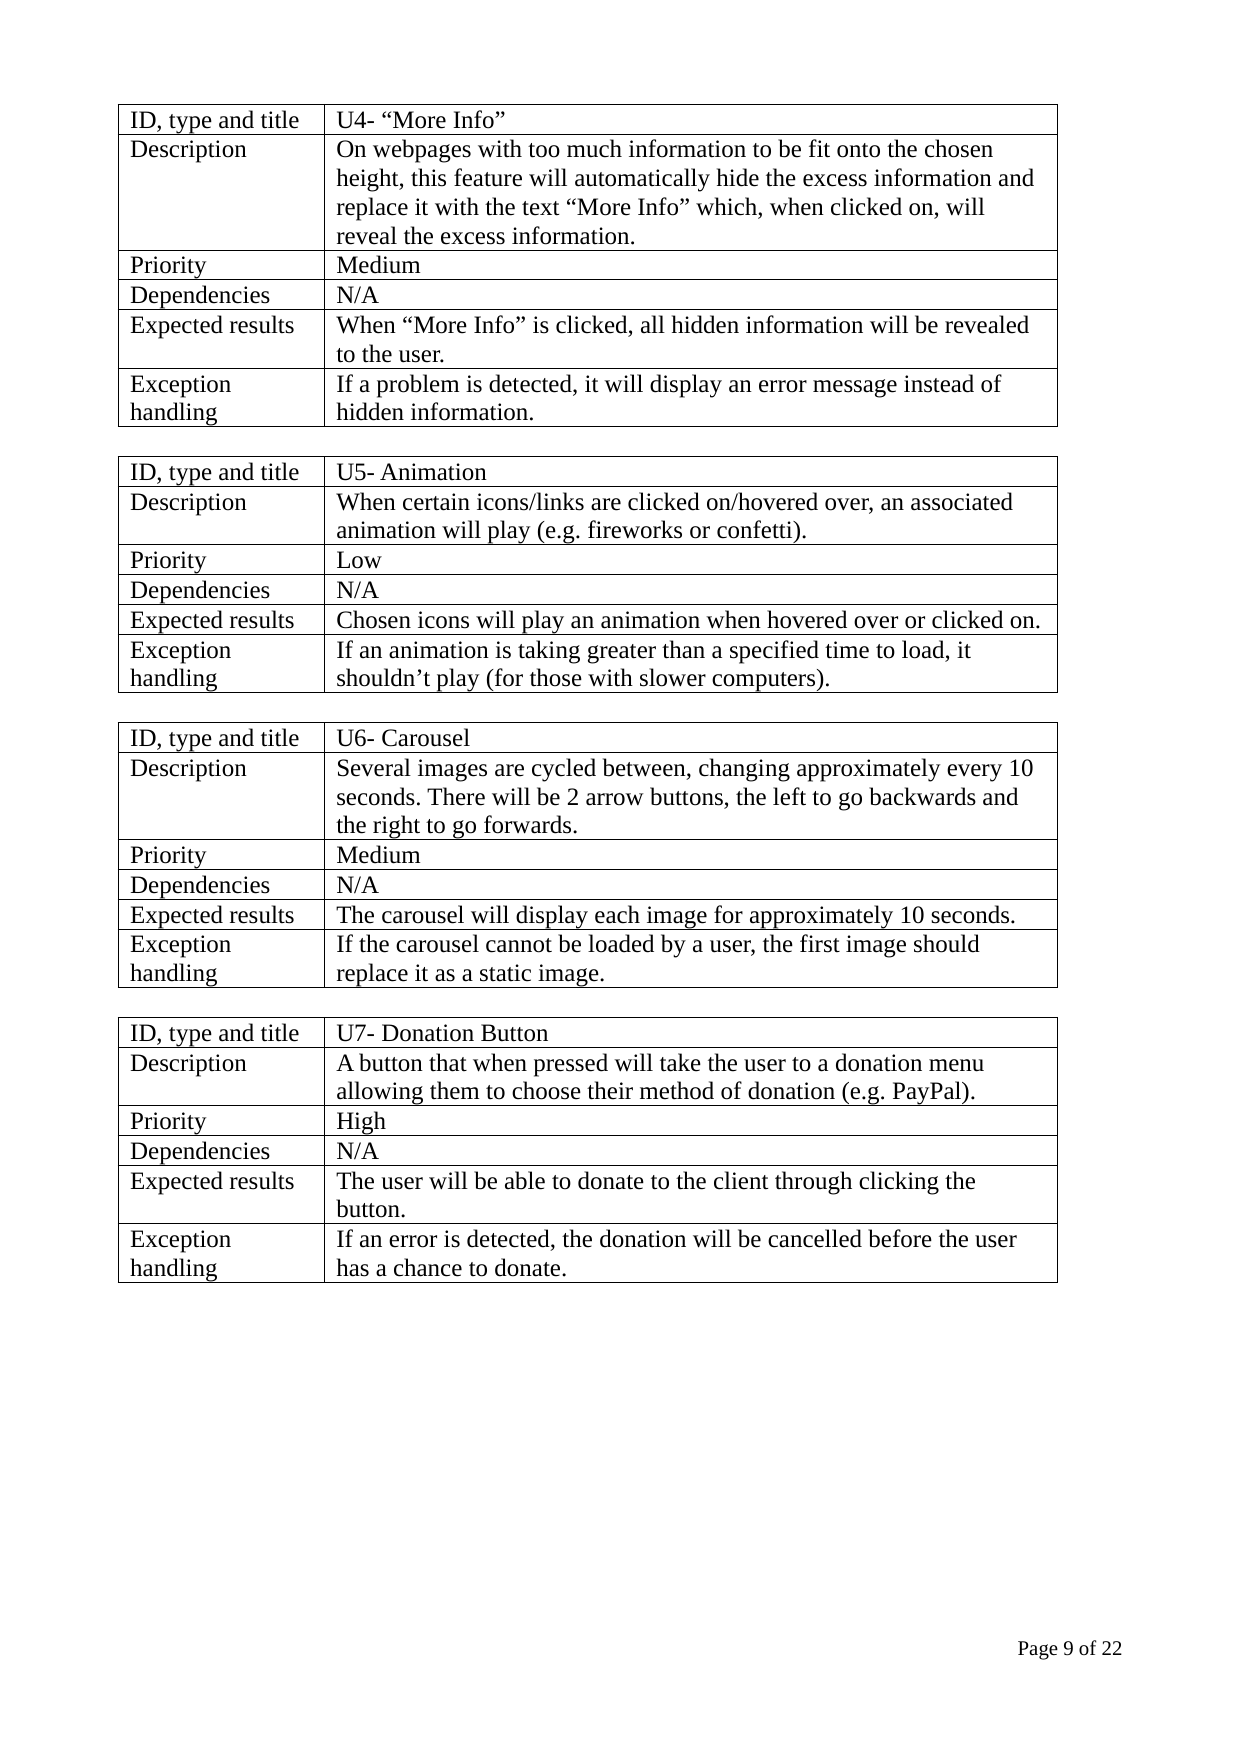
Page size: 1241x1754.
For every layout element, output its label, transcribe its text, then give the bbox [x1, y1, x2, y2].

table_cell Dependencies [119, 575, 324, 604]
table_header ID, type and title [119, 1018, 324, 1047]
table_cell Low [325, 545, 1057, 574]
table_cell Description [119, 1048, 324, 1105]
table_cell Chosen icons will play an animation when hovered over or clicked on. [325, 605, 1057, 634]
table_cell Dependencies [119, 870, 324, 899]
table_cell High [325, 1106, 1057, 1135]
table_cell Medium [325, 840, 1057, 869]
table_cell Priority [119, 251, 324, 279]
table_cell Medium [325, 251, 1057, 279]
table_cell The carousel will display each image for approximately 10 seconds. [325, 900, 1057, 928]
table_cell If the carousel cannot be loaded by a user, the first image should replace it as a static image. [325, 930, 1057, 987]
table_cell Several images are cycled between, changing approximately every 10 seconds. There will be 2 arrow buttons, the left to go backwards and the right to go forwards. [325, 753, 1057, 839]
table_cell Priority [119, 545, 324, 574]
table_header U5- Animation [325, 457, 1057, 486]
table_cell On webpages with too much information to be fit onto the chosen height, this feature will automatically hide the excess information and replace it with the text “More Info” which, when clicked on, will reveal the excess information. [325, 135, 1057, 249]
table_cell Expected results [119, 605, 324, 634]
table_header U6- Carousel [325, 723, 1057, 752]
table_cell N/A [325, 575, 1057, 604]
table_cell Exception handling [119, 1224, 324, 1282]
table_cell Expected results [119, 310, 324, 368]
table_cell A button that when pressed will take the user to a donation menu allowing them to choose their method of donation (e.g. PayPal). [325, 1048, 1057, 1105]
table_cell Expected results [119, 1166, 324, 1223]
table_cell N/A [325, 870, 1057, 899]
table_cell The user will be able to donate to the client through clicking the button. [325, 1166, 1057, 1223]
table_header ID, type and title [119, 457, 324, 486]
table_cell Exception handling [119, 369, 324, 426]
table_cell Description [119, 753, 324, 839]
table_cell N/A [325, 1136, 1057, 1165]
table_header U7- Donation Button [325, 1018, 1057, 1047]
table_cell Exception handling [119, 930, 324, 987]
table_cell N/A [325, 280, 1057, 309]
table_cell Description [119, 135, 324, 249]
table_cell Priority [119, 1106, 324, 1135]
table_cell Dependencies [119, 280, 324, 309]
table_header ID, type and title [119, 105, 324, 133]
table_cell Priority [119, 840, 324, 869]
table_header U4- “More Info” [325, 105, 1057, 133]
table_cell Expected results [119, 900, 324, 928]
table_cell Exception handling [119, 635, 324, 692]
table_cell If an error is detected, the donation will be cancelled before the user has a chance to donate. [325, 1224, 1057, 1282]
table_cell If an animation is taking greater than a specified time to load, it shouldn’t play (for those with slower computers). [325, 635, 1057, 692]
table_cell When “More Info” is clicked, all hidden information will be revealed to the user. [325, 310, 1057, 368]
table_cell Description [119, 487, 324, 544]
table_cell When certain icons/links are clicked on/hovered over, an associated animation will play (e.g. fireworks or confetti). [325, 487, 1057, 544]
table_cell Dependencies [119, 1136, 324, 1165]
table_cell If a problem is detected, it will display an error message instead of hidden information. [325, 369, 1057, 426]
table_header ID, type and title [119, 723, 324, 752]
